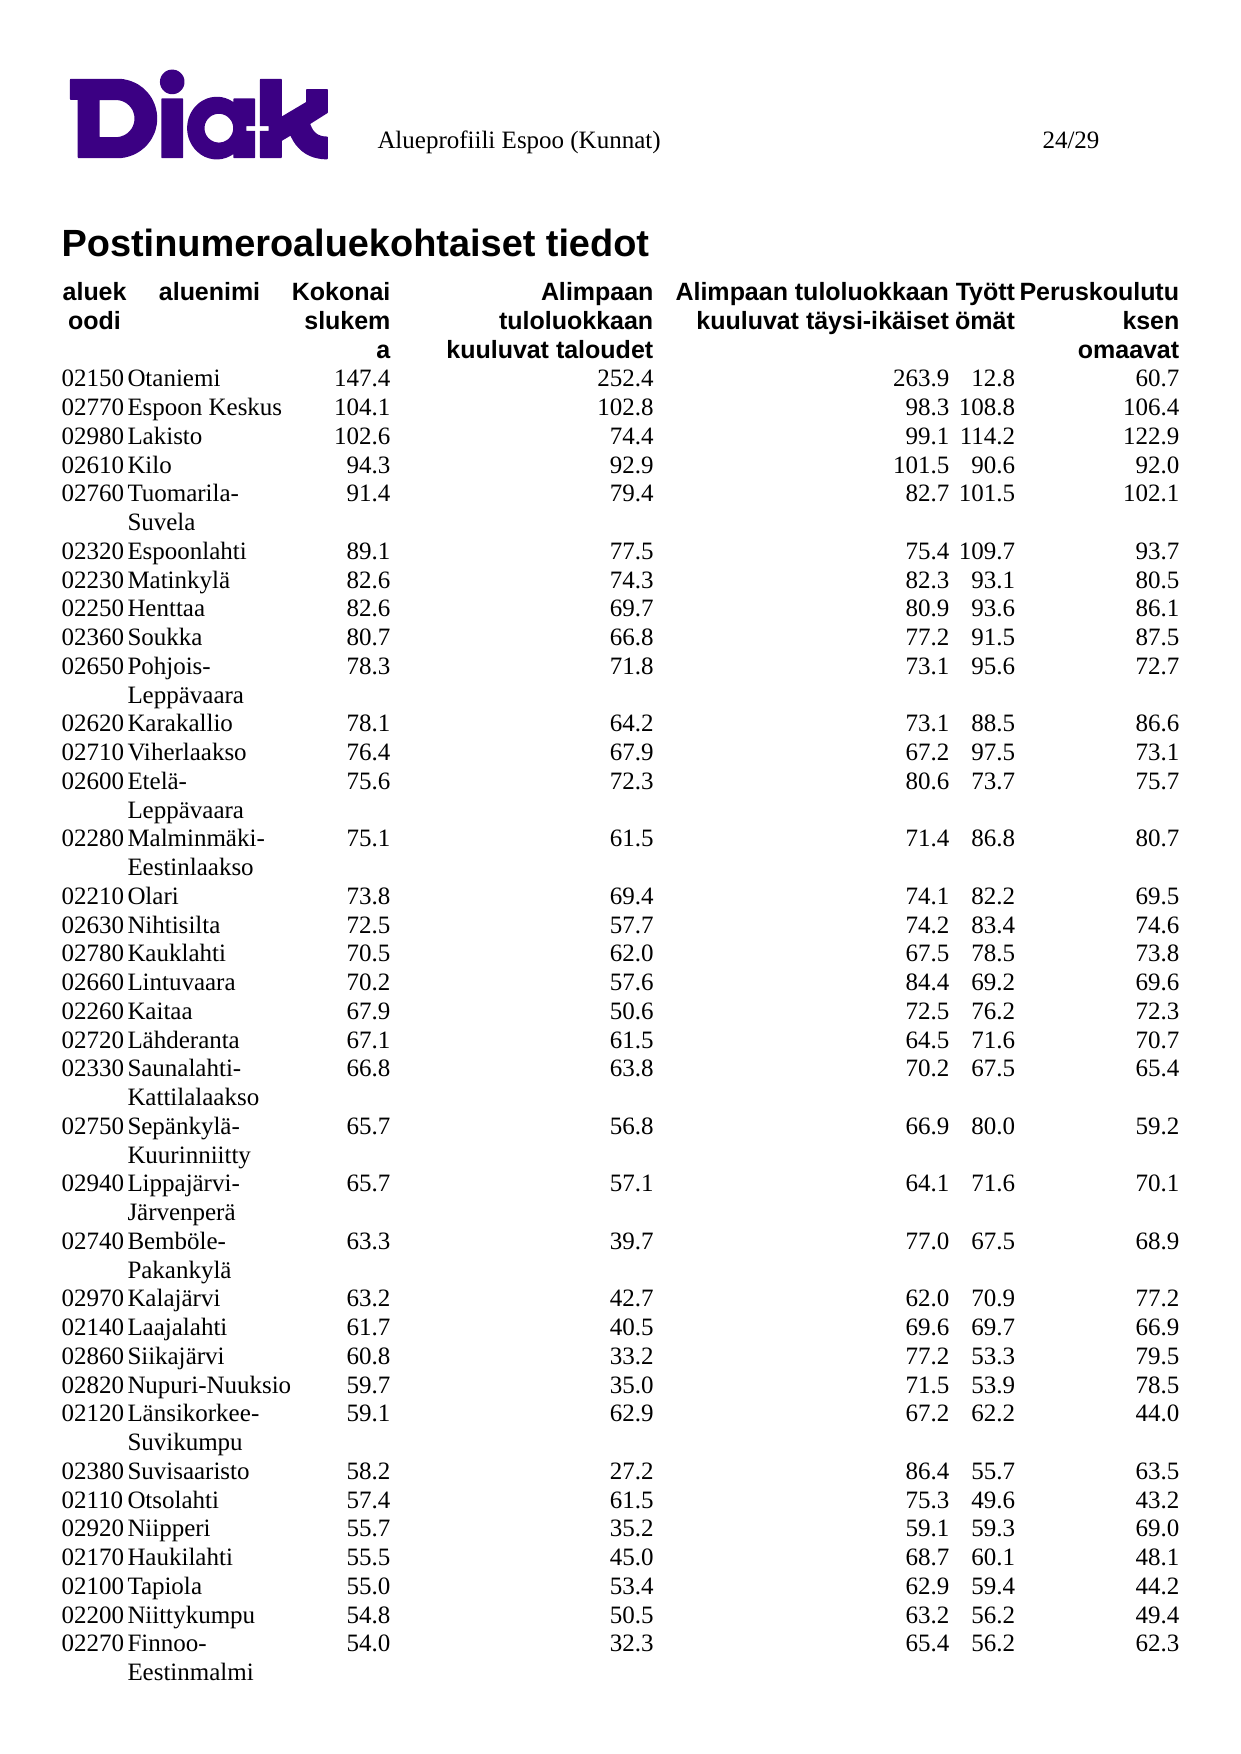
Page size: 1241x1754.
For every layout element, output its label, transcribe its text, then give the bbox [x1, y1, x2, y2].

table_cell 78.5 [949, 939, 1015, 967]
table_cell 43.2 [1015, 1485, 1179, 1513]
table_cell 102.8 [390, 392, 653, 421]
table_cell 02770 [61, 392, 127, 421]
table_cell 61.5 [390, 1485, 653, 1513]
table_cell 72.3 [1015, 996, 1179, 1025]
table_cell Espoonlahti [127, 536, 291, 565]
table_cell 02150 [61, 364, 127, 392]
table_cell 82.6 [291, 565, 390, 593]
table_cell 02780 [61, 939, 127, 967]
table_cell 70.9 [949, 1284, 1015, 1312]
table_cell 97.5 [949, 737, 1015, 766]
table_cell 77.2 [653, 1341, 949, 1370]
table_cell Soukka [127, 622, 291, 651]
table_cell 02760 [61, 479, 127, 536]
table_cell 63.8 [390, 1054, 653, 1111]
table_cell 55.7 [291, 1514, 390, 1542]
table_cell 02940 [61, 1169, 127, 1226]
table_cell 66.8 [390, 622, 653, 651]
table_cell 63.5 [1015, 1456, 1179, 1485]
table_cell 75.7 [1015, 766, 1179, 823]
table_cell Haukilahti [127, 1542, 291, 1571]
table_cell 02320 [61, 536, 127, 565]
table_cell 53.3 [949, 1341, 1015, 1370]
table_cell 50.5 [390, 1600, 653, 1628]
table_cell 02970 [61, 1284, 127, 1312]
table_cell 102.6 [291, 421, 390, 450]
table_cell 60.8 [291, 1341, 390, 1370]
table_cell 02820 [61, 1370, 127, 1398]
table_cell 50.6 [390, 996, 653, 1025]
table_cell 02230 [61, 565, 127, 593]
table_cell 101.5 [653, 450, 949, 478]
table_cell 02250 [61, 594, 127, 622]
table_cell 63.2 [653, 1600, 949, 1628]
table_cell 101.5 [949, 479, 1015, 536]
table_cell 45.0 [390, 1542, 653, 1571]
table_cell 263.9 [653, 364, 949, 392]
table_cell 62.9 [653, 1571, 949, 1600]
table_cell 68.9 [1015, 1226, 1179, 1283]
table_header Alimpaan tuloluokkaan kuuluvat täysi-ikäiset [653, 277, 949, 363]
table_cell 92.9 [390, 450, 653, 478]
table_cell 02750 [61, 1111, 127, 1168]
table_cell 60.1 [949, 1542, 1015, 1571]
table_cell 86.6 [1015, 709, 1179, 737]
table_cell 69.2 [949, 967, 1015, 996]
table_cell 86.1 [1015, 594, 1179, 622]
table_cell 55.7 [949, 1456, 1015, 1485]
table_cell 60.7 [1015, 364, 1179, 392]
table_cell 92.0 [1015, 450, 1179, 478]
table_cell 02630 [61, 910, 127, 938]
table_cell 74.6 [1015, 910, 1179, 938]
table_cell 64.1 [653, 1169, 949, 1226]
table_cell 74.2 [653, 910, 949, 938]
table_cell Bemböle-Pakankylä [127, 1226, 291, 1283]
table_cell Malminmäki-Eestinlaakso [127, 824, 291, 881]
table_cell 73.7 [949, 766, 1015, 823]
table_cell 59.1 [653, 1514, 949, 1542]
table_cell 57.7 [390, 910, 653, 938]
table_cell 44.0 [1015, 1399, 1179, 1456]
table_cell 70.2 [653, 1054, 949, 1111]
table_cell Siikajärvi [127, 1341, 291, 1370]
table_cell 93.6 [949, 594, 1015, 622]
table_cell 80.6 [653, 766, 949, 823]
table_cell Etelä-Leppävaara [127, 766, 291, 823]
table_cell 02740 [61, 1226, 127, 1283]
table_cell 72.5 [291, 910, 390, 938]
table_cell 02920 [61, 1514, 127, 1542]
table_cell 66.9 [1015, 1312, 1179, 1341]
table_cell 69.6 [653, 1312, 949, 1341]
table_cell 48.1 [1015, 1542, 1179, 1571]
table_cell 67.2 [653, 737, 949, 766]
table_cell Niittykumpu [127, 1600, 291, 1628]
table_cell 59.4 [949, 1571, 1015, 1600]
table_cell 02660 [61, 967, 127, 996]
table_cell 102.1 [1015, 479, 1179, 536]
table_cell 94.3 [291, 450, 390, 478]
table_cell 57.1 [390, 1169, 653, 1226]
table_cell 69.5 [1015, 881, 1179, 910]
table_cell 02210 [61, 881, 127, 910]
table_cell Lähderanta [127, 1025, 291, 1053]
table_cell 75.1 [291, 824, 390, 881]
table_cell 93.1 [949, 565, 1015, 593]
table_cell 02270 [61, 1629, 127, 1686]
table_cell 74.4 [390, 421, 653, 450]
table_cell 69.7 [949, 1312, 1015, 1341]
table_cell 77.2 [653, 622, 949, 651]
table_cell 71.8 [390, 651, 653, 708]
table_cell 65.7 [291, 1169, 390, 1226]
table_cell 84.4 [653, 967, 949, 996]
table_cell 56.8 [390, 1111, 653, 1168]
table_cell 56.2 [949, 1600, 1015, 1628]
table_cell 63.2 [291, 1284, 390, 1312]
table_cell 73.1 [1015, 737, 1179, 766]
table_cell 72.3 [390, 766, 653, 823]
table_cell 35.2 [390, 1514, 653, 1542]
table_cell 59.3 [949, 1514, 1015, 1542]
table_cell Saunalahti-Kattilalaakso [127, 1054, 291, 1111]
table_header Työttömät [949, 277, 1015, 363]
table_cell 72.7 [1015, 651, 1179, 708]
table_cell 56.2 [949, 1629, 1015, 1686]
table_cell 02710 [61, 737, 127, 766]
table_cell 63.3 [291, 1226, 390, 1283]
table_cell 79.4 [390, 479, 653, 536]
table_cell 82.6 [291, 594, 390, 622]
table_cell 114.2 [949, 421, 1015, 450]
table_cell 67.9 [390, 737, 653, 766]
table_cell 33.2 [390, 1341, 653, 1370]
table_cell 02600 [61, 766, 127, 823]
table_cell 104.1 [291, 392, 390, 421]
table_cell 90.6 [949, 450, 1015, 478]
table_cell Espoon Keskus [127, 392, 291, 421]
table_cell 55.5 [291, 1542, 390, 1571]
table_cell 73.1 [653, 651, 949, 708]
table_cell 80.7 [1015, 824, 1179, 881]
table_cell 68.7 [653, 1542, 949, 1571]
table_cell 83.4 [949, 910, 1015, 938]
table_cell 62.3 [1015, 1629, 1179, 1686]
table_cell 80.0 [949, 1111, 1015, 1168]
table_cell 109.7 [949, 536, 1015, 565]
table_cell 98.3 [653, 392, 949, 421]
table_cell 86.4 [653, 1456, 949, 1485]
table_cell 02120 [61, 1399, 127, 1456]
table_cell 57.6 [390, 967, 653, 996]
table_cell 80.9 [653, 594, 949, 622]
table_cell 02260 [61, 996, 127, 1025]
table_cell 58.2 [291, 1456, 390, 1485]
table_cell 70.7 [1015, 1025, 1179, 1053]
table_cell Henttaa [127, 594, 291, 622]
table_cell Lintuvaara [127, 967, 291, 996]
table_cell 02380 [61, 1456, 127, 1485]
table_cell Finnoo-Eestinmalmi [127, 1629, 291, 1686]
table_cell 89.1 [291, 536, 390, 565]
table_cell 70.2 [291, 967, 390, 996]
table_cell 62.0 [390, 939, 653, 967]
table_cell 44.2 [1015, 1571, 1179, 1600]
table_header Alimpaan tuloluokkaan kuuluvat taloudet [390, 277, 653, 363]
table_cell 53.9 [949, 1370, 1015, 1398]
table_cell Tapiola [127, 1571, 291, 1600]
table_cell 02620 [61, 709, 127, 737]
subtitle Postinumeroaluekohtaiset tiedot [61, 221, 1179, 265]
table_cell Otaniemi [127, 364, 291, 392]
table_cell 02170 [61, 1542, 127, 1571]
table_header Peruskoulutuksen omaavat [1015, 277, 1179, 363]
table_cell 64.5 [653, 1025, 949, 1053]
table_cell 147.4 [291, 364, 390, 392]
table_cell 65.7 [291, 1111, 390, 1168]
table_cell 70.1 [1015, 1169, 1179, 1226]
table_cell Kalajärvi [127, 1284, 291, 1312]
table_cell 70.5 [291, 939, 390, 967]
table_cell 02860 [61, 1341, 127, 1370]
table_cell 74.1 [653, 881, 949, 910]
table_cell 39.7 [390, 1226, 653, 1283]
table_cell 75.3 [653, 1485, 949, 1513]
table_cell Nihtisilta [127, 910, 291, 938]
table_cell 69.4 [390, 881, 653, 910]
table_cell 61.5 [390, 1025, 653, 1053]
table_cell 02100 [61, 1571, 127, 1600]
table_cell 40.5 [390, 1312, 653, 1341]
table_cell 62.2 [949, 1399, 1015, 1456]
table_cell Otsolahti [127, 1485, 291, 1513]
table_cell 67.9 [291, 996, 390, 1025]
table_cell 77.0 [653, 1226, 949, 1283]
table_cell 73.8 [1015, 939, 1179, 967]
table_cell 54.8 [291, 1600, 390, 1628]
table_cell 80.7 [291, 622, 390, 651]
table_cell 82.2 [949, 881, 1015, 910]
table_cell 55.0 [291, 1571, 390, 1600]
table_cell 02280 [61, 824, 127, 881]
table_cell Suvisaaristo [127, 1456, 291, 1485]
table_cell 73.1 [653, 709, 949, 737]
table_cell 32.3 [390, 1629, 653, 1686]
table_cell 76.2 [949, 996, 1015, 1025]
table_cell 49.6 [949, 1485, 1015, 1513]
table_header Kokonaislukema [291, 277, 390, 363]
table_cell 49.4 [1015, 1600, 1179, 1628]
table_cell 82.7 [653, 479, 949, 536]
table_cell Karakallio [127, 709, 291, 737]
table_cell 91.4 [291, 479, 390, 536]
table_cell Lakisto [127, 421, 291, 450]
table_cell 91.5 [949, 622, 1015, 651]
table_cell 80.5 [1015, 565, 1179, 593]
table_cell Länsikorkee-Suvikumpu [127, 1399, 291, 1456]
table_cell Laajalahti [127, 1312, 291, 1341]
table_cell 61.5 [390, 824, 653, 881]
table_cell 78.3 [291, 651, 390, 708]
table_cell 86.8 [949, 824, 1015, 881]
table_cell 59.7 [291, 1370, 390, 1398]
table_cell 122.9 [1015, 421, 1179, 450]
table_cell 27.2 [390, 1456, 653, 1485]
table_cell 67.5 [949, 1054, 1015, 1111]
table_cell 73.8 [291, 881, 390, 910]
table_cell 87.5 [1015, 622, 1179, 651]
table_cell 67.5 [653, 939, 949, 967]
table_cell 79.5 [1015, 1341, 1179, 1370]
table_cell 64.2 [390, 709, 653, 737]
table_cell 108.8 [949, 392, 1015, 421]
table_cell 71.6 [949, 1169, 1015, 1226]
table_cell 02650 [61, 651, 127, 708]
table_cell 88.5 [949, 709, 1015, 737]
table_cell 62.0 [653, 1284, 949, 1312]
table_cell 69.6 [1015, 967, 1179, 996]
table_cell 74.3 [390, 565, 653, 593]
table_cell 99.1 [653, 421, 949, 450]
table_cell 69.0 [1015, 1514, 1179, 1542]
table_cell 02980 [61, 421, 127, 450]
table_cell 02360 [61, 622, 127, 651]
table_cell 76.4 [291, 737, 390, 766]
table_cell 02140 [61, 1312, 127, 1341]
table_cell 69.7 [390, 594, 653, 622]
table_header aluenimi [127, 277, 291, 363]
table_cell Sepänkylä-Kuurinniitty [127, 1111, 291, 1168]
table_cell 65.4 [653, 1629, 949, 1686]
table_cell 02110 [61, 1485, 127, 1513]
table_cell 35.0 [390, 1370, 653, 1398]
table_cell 02200 [61, 1600, 127, 1628]
table_cell Kaitaa [127, 996, 291, 1025]
table_cell 67.2 [653, 1399, 949, 1456]
table_cell 65.4 [1015, 1054, 1179, 1111]
table_header aluekoodi [61, 277, 127, 363]
table_cell 78.5 [1015, 1370, 1179, 1398]
table_cell 71.5 [653, 1370, 949, 1398]
table_cell 252.4 [390, 364, 653, 392]
table_cell Olari [127, 881, 291, 910]
table_cell 02330 [61, 1054, 127, 1111]
table_cell Lippajärvi-Järvenperä [127, 1169, 291, 1226]
table_cell 67.5 [949, 1226, 1015, 1283]
table_cell 02720 [61, 1025, 127, 1053]
table_cell 59.1 [291, 1399, 390, 1456]
table_cell Niipperi [127, 1514, 291, 1542]
table_cell 61.7 [291, 1312, 390, 1341]
table_cell 106.4 [1015, 392, 1179, 421]
table_cell 71.4 [653, 824, 949, 881]
table_cell 93.7 [1015, 536, 1179, 565]
table_cell 75.6 [291, 766, 390, 823]
table_cell Viherlaakso [127, 737, 291, 766]
table_cell 75.4 [653, 536, 949, 565]
table_cell 77.2 [1015, 1284, 1179, 1312]
table_cell 66.9 [653, 1111, 949, 1168]
table_cell Nupuri-Nuuksio [127, 1370, 291, 1398]
table_cell Pohjois-Leppävaara [127, 651, 291, 708]
table_cell Matinkylä [127, 565, 291, 593]
table_cell 82.3 [653, 565, 949, 593]
table_cell Kauklahti [127, 939, 291, 967]
table_cell 59.2 [1015, 1111, 1179, 1168]
table_cell 78.1 [291, 709, 390, 737]
table_cell 95.6 [949, 651, 1015, 708]
table_cell 67.1 [291, 1025, 390, 1053]
table_cell Kilo [127, 450, 291, 478]
table_cell 42.7 [390, 1284, 653, 1312]
table_cell Tuomarila-Suvela [127, 479, 291, 536]
table_cell 62.9 [390, 1399, 653, 1456]
table_cell 77.5 [390, 536, 653, 565]
table_cell 66.8 [291, 1054, 390, 1111]
table_cell 72.5 [653, 996, 949, 1025]
table_cell 02610 [61, 450, 127, 478]
table_cell 71.6 [949, 1025, 1015, 1053]
table_cell 54.0 [291, 1629, 390, 1686]
table_cell 12.8 [949, 364, 1015, 392]
table_cell 57.4 [291, 1485, 390, 1513]
table_cell 53.4 [390, 1571, 653, 1600]
